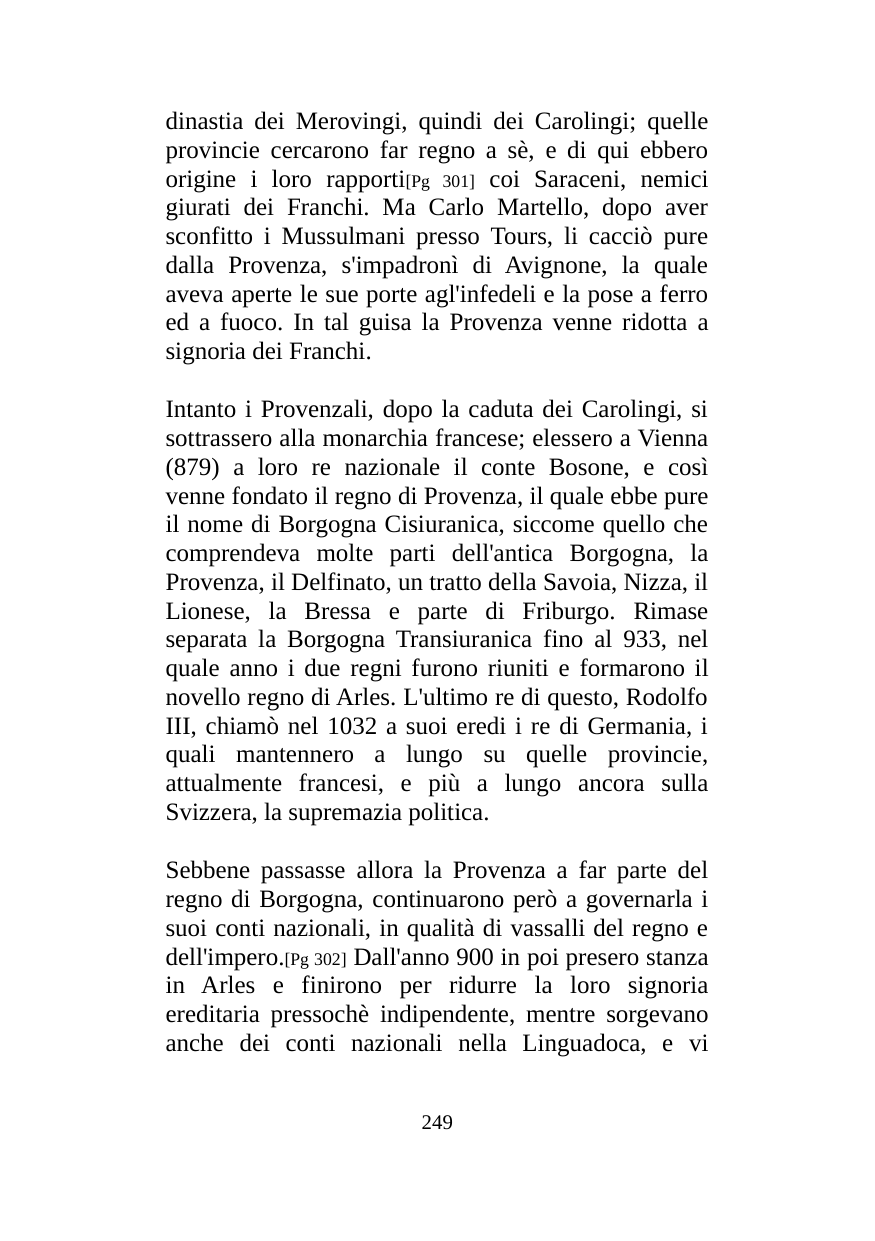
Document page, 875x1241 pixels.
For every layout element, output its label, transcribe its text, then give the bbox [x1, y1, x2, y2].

text dinastia dei Merovingi, quindi dei Carolingi; quelle provincie cercarono far regno a sè, e di qui ebbero origine i loro rapporti[Pg 301] coi Saraceni, nemici giurati dei Franchi. Ma Carlo Martello, dopo aver sconfitto i Mussulmani presso Tours, li cacciò pure dalla Provenza, s'impadronì di Avignone, la quale aveva aperte le sue porte agl'infedeli e la pose a ferro ed a fuoco. In tal guisa la Provenza venne ridotta a signoria dei Franchi. [165, 106, 709, 365]
text Intanto i Provenzali, dopo la caduta dei Carolingi, si sottrassero alla monarchia francese; elessero a Vienna (879) a loro re nazionale il conte Bosone, e così venne fondato il regno di Provenza, il quale ebbe pure il nome di Borgogna Cisiuranica, siccome quello che comprendeva molte parti dell'antica Borgogna, la Provenza, il Delfinato, un tratto della Savoia, Nizza, il Lionese, la Bressa e parte di Friburgo. Rimase separata la Borgogna Transiuranica fino al 933, nel quale anno i due regni furono riuniti e formarono il novello regno di Arles. L'ultimo re di questo, Rodolfo III, chiamò nel 1032 a suoi eredi i re di Germania, i quali mantennero a lungo su quelle provincie, attualmente francesi, e più a lungo ancora sulla Svizzera, la supremazia politica. [165, 394, 709, 826]
text Sebbene passasse allora la Provenza a far parte del regno di Borgogna, continuarono però a governarla i suoi conti nazionali, in qualità di vassalli del regno e dell'impero.[Pg 302] Dall'anno 900 in poi presero stanza in Arles e finirono per ridurre la loro signoria ereditaria pressochè indipendente, mentre sorgevano anche dei conti nazionali nella Linguadoca, e vi [165, 855, 709, 1057]
